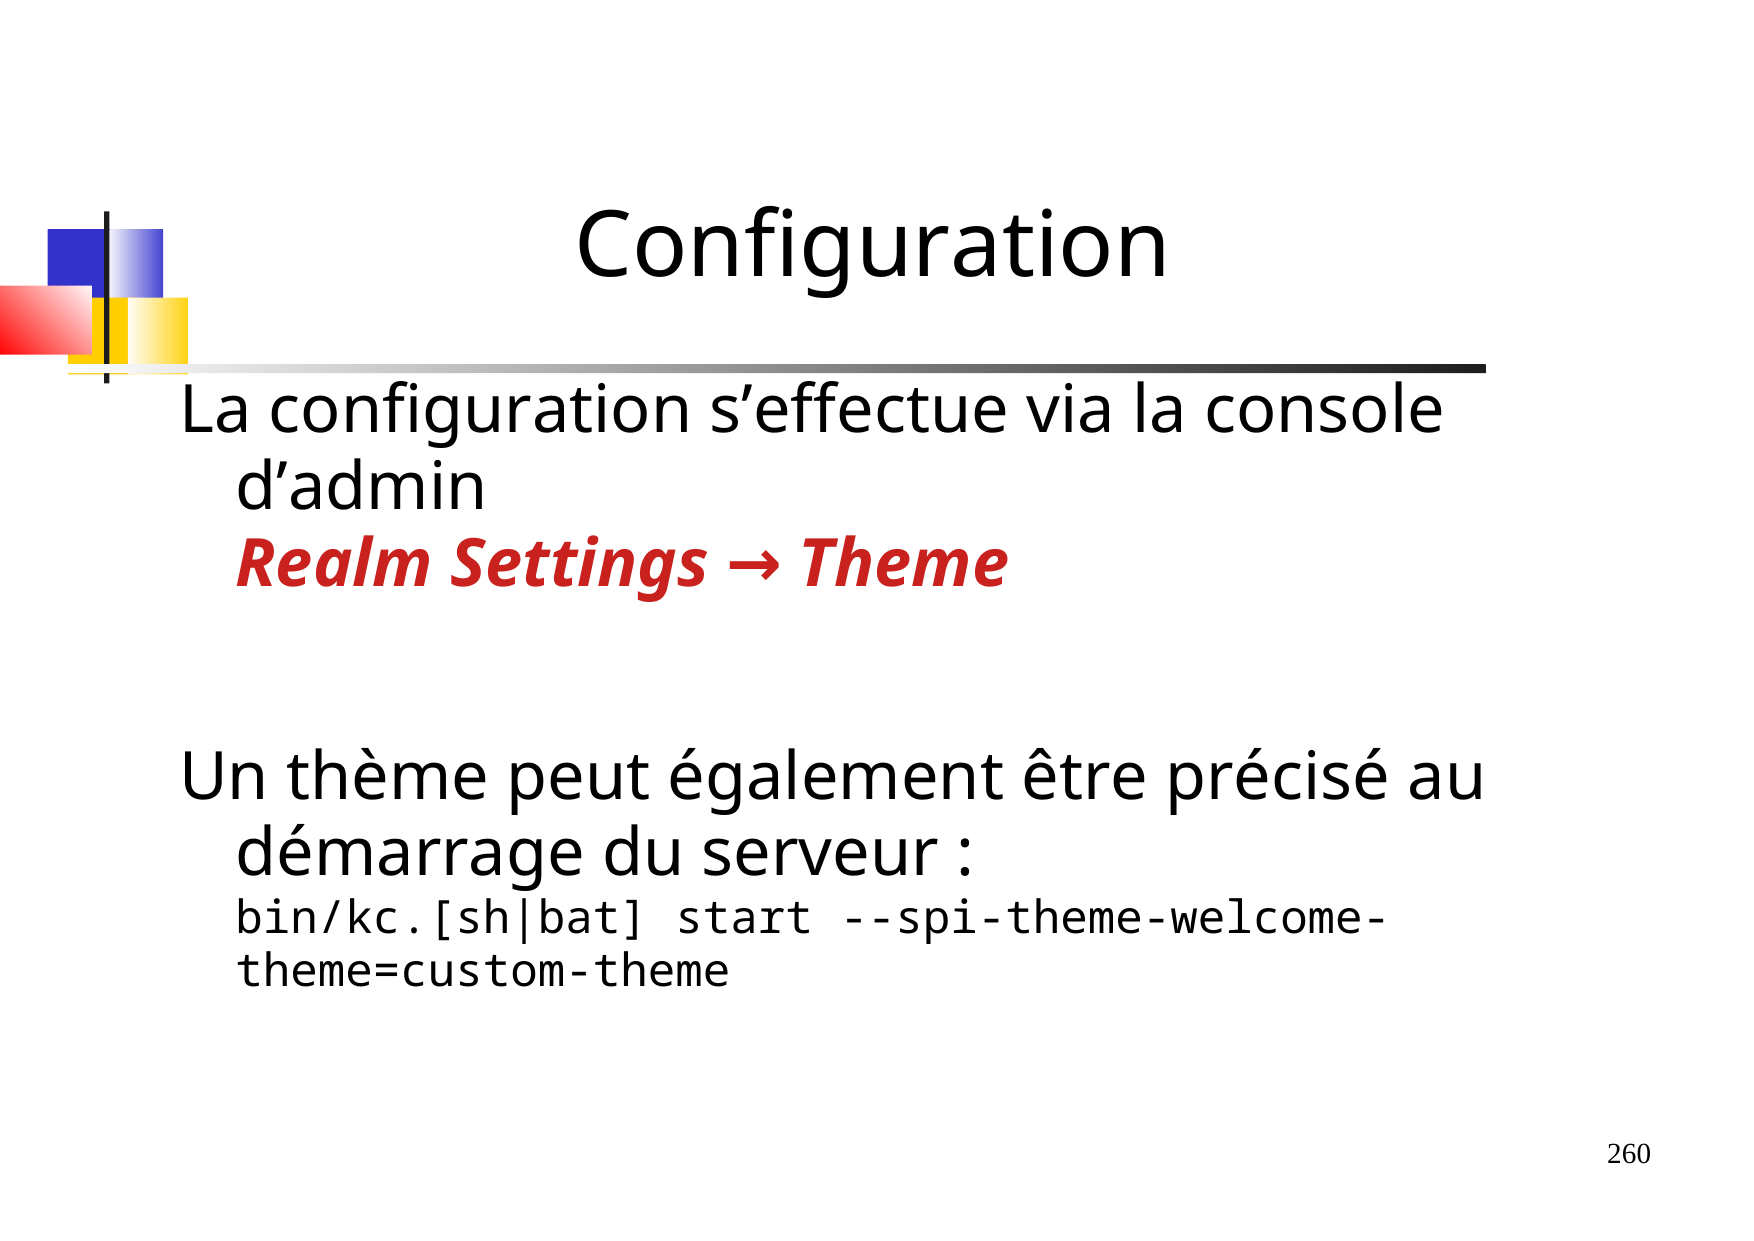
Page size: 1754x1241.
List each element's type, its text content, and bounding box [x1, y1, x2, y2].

title Configuration [179, 139, 1567, 351]
list La configuration s’effectue via la console d’admin Realm Settings → Theme Un thème peut également être précisé au démarrage du serveur : bin/kc.[sh|bat] start --spi-theme-welcome-theme=custom-theme [179, 371, 1567, 1091]
